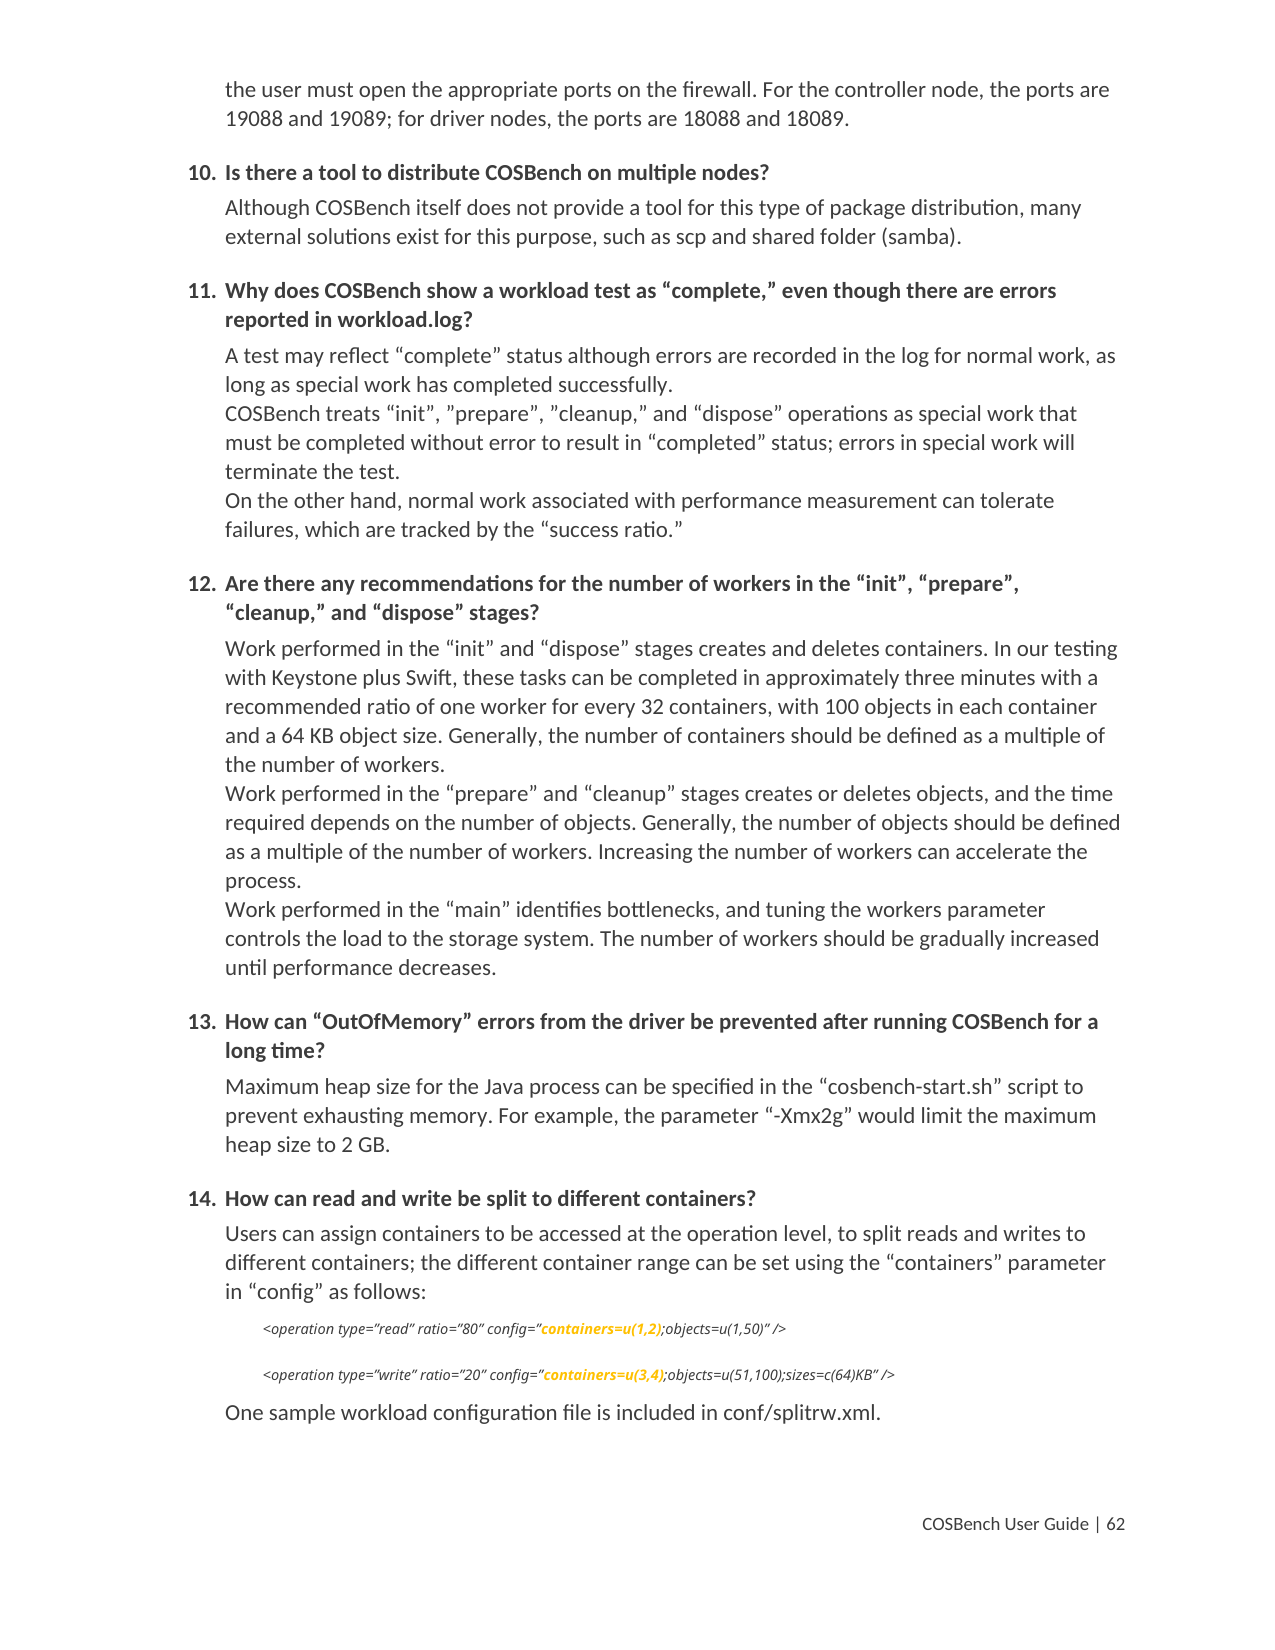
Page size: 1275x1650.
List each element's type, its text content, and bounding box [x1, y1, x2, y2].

text Work performed in the “init” and “dispose” stages creates and deletes containers. In our testing with Keystone plus Swift, these tasks can be completed in approximately three minutes with a recommended ratio of one worker for every 32 containers, with 100 objects in each container and a 64 KB object size. Generally, the number of containers should be defined as a multiple of the number of workers. [225, 634, 1125, 778]
text One sample workload configuration file is included in conf/splitrw.xml. [225, 1398, 1125, 1426]
text Although COSBench itself does not provide a tool for this type of package distribution, many external solutions exist for this purpose, such as scp and shared folder (samba). [225, 193, 1125, 251]
text Work performed in the “main” identifies bottlenecks, and tuning the workers parameter controls the load to the storage system. The number of workers should be gradually increased until performance decreases. [225, 895, 1125, 981]
text COSBench treats “init”, ”prepare”, ”cleanup,” and “dispose” operations as special work that must be completed without error to result in “completed” status; errors in special work will terminate the test. [225, 399, 1125, 485]
text Work performed in the “prepare” and “cleanup” stages creates or deletes objects, and the time required depends on the number of objects. Generally, the number of objects should be defined as a multiple of the number of workers. Increasing the number of workers can accelerate the process. [225, 779, 1125, 894]
text the user must open the appropriate ports on the firewall. For the controller node, the ports are 19088 and 19089; for driver nodes, the ports are 18088 and 18089. [225, 75, 1125, 132]
list Why does COSBench show a workload test as “complete,” even though there are errors reported in workload.log? [187, 277, 1125, 334]
list How can “OutOfMemory” errors from the driver be prevented after running COSBench for a long time? [187, 1007, 1125, 1064]
text <operation type=”write” ratio=”20” config=”containers=u(3,4);objects=u(51,100);sizes=c(64)KB” /> [262, 1365, 1125, 1384]
text Maximum heap size for the Java process can be specified in the “cosbench-start.sh” script to prevent exhausting memory. For example, the parameter “-Xmx2g” would limit the maximum heap size to 2 GB. [225, 1072, 1125, 1158]
text Users can assign containers to be accessed at the operation level, to split reads and writes to different containers; the different container range can be set using the “containers” parameter in “config” as follows: [225, 1219, 1125, 1306]
list Are there any recommendations for the number of workers in the “init”, “prepare”, “cleanup,” and “dispose” stages? [187, 569, 1125, 626]
list How can read and write be split to different containers? [187, 1184, 1125, 1212]
list Is there a tool to distribute COSBench on multiple nodes? [187, 158, 1125, 186]
text <operation type=”read” ratio=”80” config=”containers=u(1,2);objects=u(1,50)” /> [262, 1319, 1125, 1339]
text A test may reflect “complete” status although errors are recorded in the log for normal work, as long as special work has completed successfully. [225, 341, 1125, 398]
text On the other hand, normal work associated with performance measurement can tolerate failures, which are tracked by the “success ratio.” [225, 486, 1125, 543]
